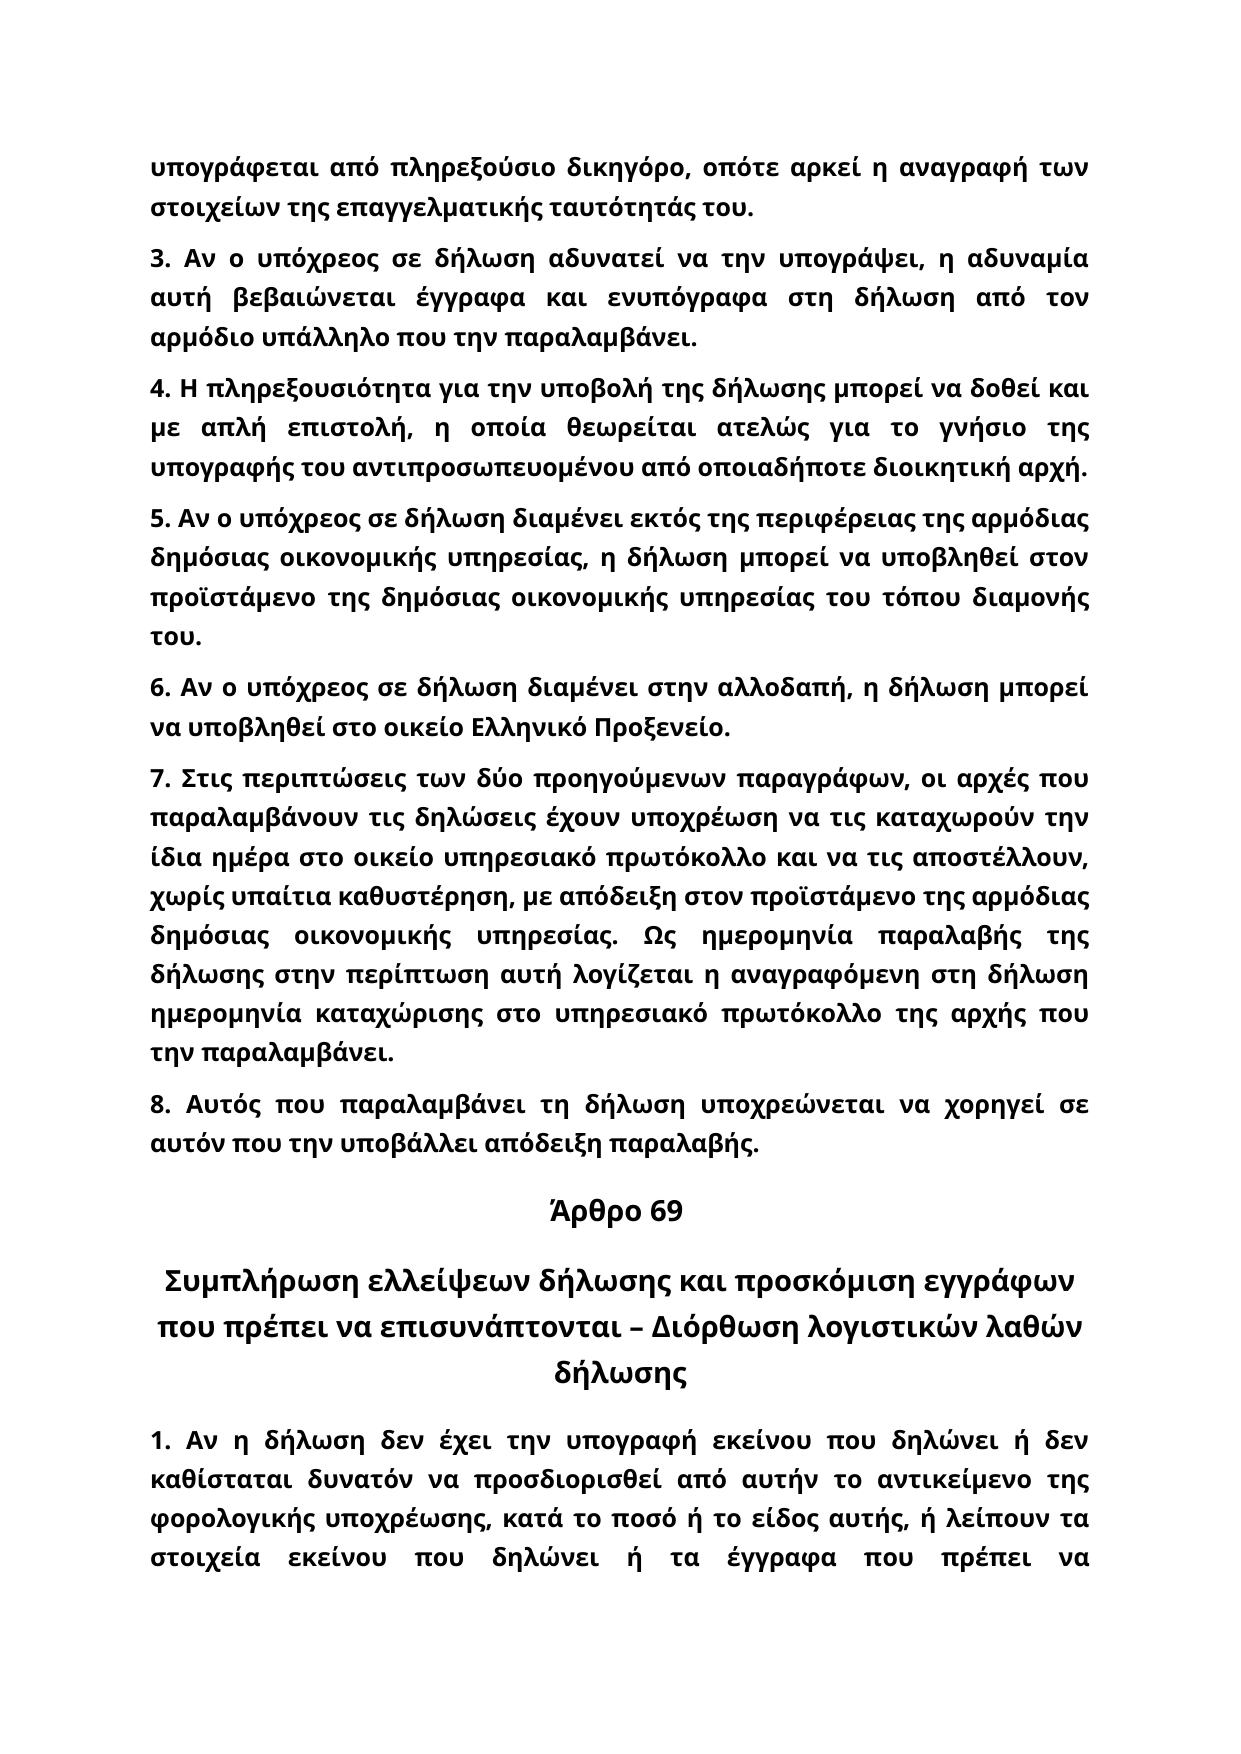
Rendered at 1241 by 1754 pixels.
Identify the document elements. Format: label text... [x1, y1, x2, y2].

text 8. Αυτός που παραλαμβάνει τη δήλωση υποχρεώνεται να χορηγεί σε αυτόν που την υποβάλλει απόδειξη παραλαβής. [150, 1087, 1090, 1160]
text υπογράφεται από πληρεξούσιο δικηγόρο, οπότε αρκεί η αναγραφή των στοιχείων της επαγγελματικής ταυτότητάς του. [150, 150, 1090, 223]
text 6. Αν ο υπόχρεος σε δήλωση διαμένει στην αλλοδαπή, η δήλωση μπορεί να υποβληθεί στο οικείο Ελληνικό Προξενείο. [150, 670, 1090, 743]
text 7. Στις περιπτώσεις των δύο προηγούμενων παραγράφων, οι αρχές που παραλαμβάνουν τις δηλώσεις έχουν υποχρέωση να τις καταχωρούν την ίδια ημέρα στο οικείο υπηρεσιακό πρωτόκολλο και να τις αποστέλλουν, χωρίς υπαίτια καθυστέρηση, με απόδειξη στον προϊστάμενο της αρμόδιας δημόσιας οικονομικής υπηρεσίας. Ως ημερομηνία παραλαβής της δήλωσης στην περίπτωση αυτή λογίζεται η αναγραφόμενη στη δήλωση ημερομηνία καταχώρισης στο υπηρεσιακό πρωτόκολλο της αρχής που την παραλαμβάνει. [150, 761, 1090, 1069]
text 4. Η πληρεξουσιότητα για την υποβολή της δήλωσης μπορεί να δοθεί και με απλή επιστολή, η οποία θεωρείται ατελώς για το γνήσιο της υπογραφής του αντιπροσωπευομένου από οποιαδήποτε διοικητική αρχή. [150, 371, 1090, 483]
subtitle Άρθρο 69 [150, 1190, 1090, 1230]
subtitle Συμπλήρωση ελλείψεων δήλωσης και προσκόμιση εγγράφων που πρέπει να επισυνάπτονται – Διόρθωση λογιστικών λαθών δήλωσης [150, 1261, 1090, 1392]
text 1. Αν η δήλωση δεν έχει την υπογραφή εκείνου που δηλώνει ή δεν καθίσταται δυνατόν να προσδιορισθεί από αυτήν το αντικείμενο της φορολογικής υποχρέωσης, κατά το ποσό ή το είδος αυτής, ή λείπουν τα στοιχεία εκείνου που δηλώνει ή τα έγγραφα που πρέπει να [150, 1422, 1090, 1574]
text 3. Αν ο υπόχρεος σε δήλωση αδυνατεί να την υπογράψει, η αδυναμία αυτή βεβαιώνεται έγγραφα και ενυπόγραφα στη δήλωση από τον αρμόδιο υπάλληλο που την παραλαμβάνει. [150, 241, 1090, 353]
text 5. Αν ο υπόχρεος σε δήλωση διαμένει εκτός της περιφέρειας της αρμόδιας δημόσιας οικονομικής υπηρεσίας, η δήλωση μπορεί να υποβληθεί στον προϊστάμενο της δημόσιας οικονομικής υπηρεσίας του τόπου διαμονής του. [150, 501, 1090, 652]
